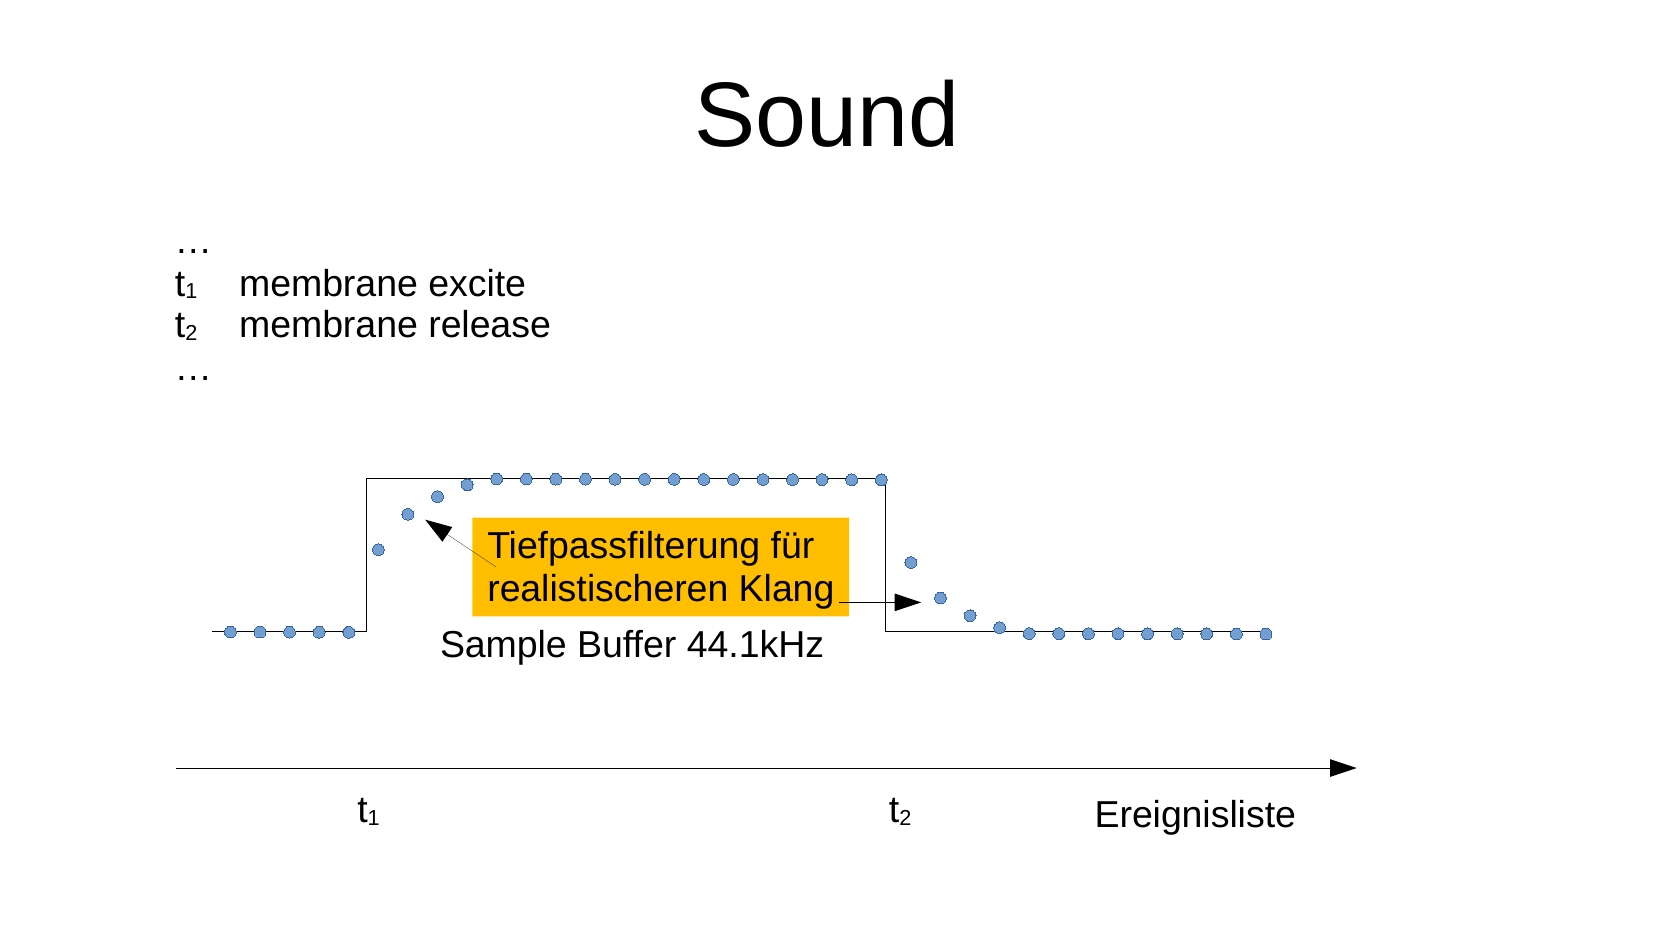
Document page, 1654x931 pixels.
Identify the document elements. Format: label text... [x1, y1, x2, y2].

text_box [1230, 628, 1243, 640]
text_box [1023, 627, 1036, 640]
text_box [816, 473, 829, 486]
text_box [224, 626, 237, 638]
text_box [904, 556, 917, 569]
text_box [1141, 627, 1154, 640]
text_box [609, 473, 621, 486]
text_box [520, 473, 533, 485]
text_box [461, 478, 474, 491]
text_box [342, 626, 355, 639]
text_box [875, 473, 888, 486]
text_box [964, 609, 977, 622]
text_box [490, 473, 503, 485]
text_box [934, 592, 947, 604]
text_box [313, 626, 326, 639]
text_box [993, 621, 1006, 634]
text_box [786, 473, 799, 486]
text_box [431, 490, 444, 503]
text_box [697, 473, 710, 486]
text_box [1260, 628, 1272, 640]
text_box [1052, 627, 1065, 640]
text_box Sample Buffer 44.1kHz [425, 616, 851, 674]
text_box [372, 543, 385, 556]
text_box [845, 473, 858, 486]
text_box [1171, 627, 1184, 640]
text_box [727, 473, 740, 486]
title Sound [82, 37, 1571, 193]
text_box [757, 473, 769, 486]
text_box [1082, 627, 1095, 640]
text_box Tiefpassfilterung für realistischeren Klang [472, 517, 850, 617]
text_box [283, 626, 296, 639]
text_box … t1 membrane excite t2 membrane release … [118, 212, 1418, 421]
text_box [668, 473, 681, 486]
text_box t2 [874, 781, 934, 851]
text_box t1 [342, 781, 402, 851]
text_box [549, 473, 562, 486]
text_box [638, 473, 651, 486]
text_box [401, 508, 414, 521]
text_box [579, 473, 592, 486]
text_box [1112, 627, 1124, 640]
text_box [254, 626, 266, 638]
text_box [1200, 627, 1213, 640]
text_box Ereignisliste [1079, 785, 1411, 843]
